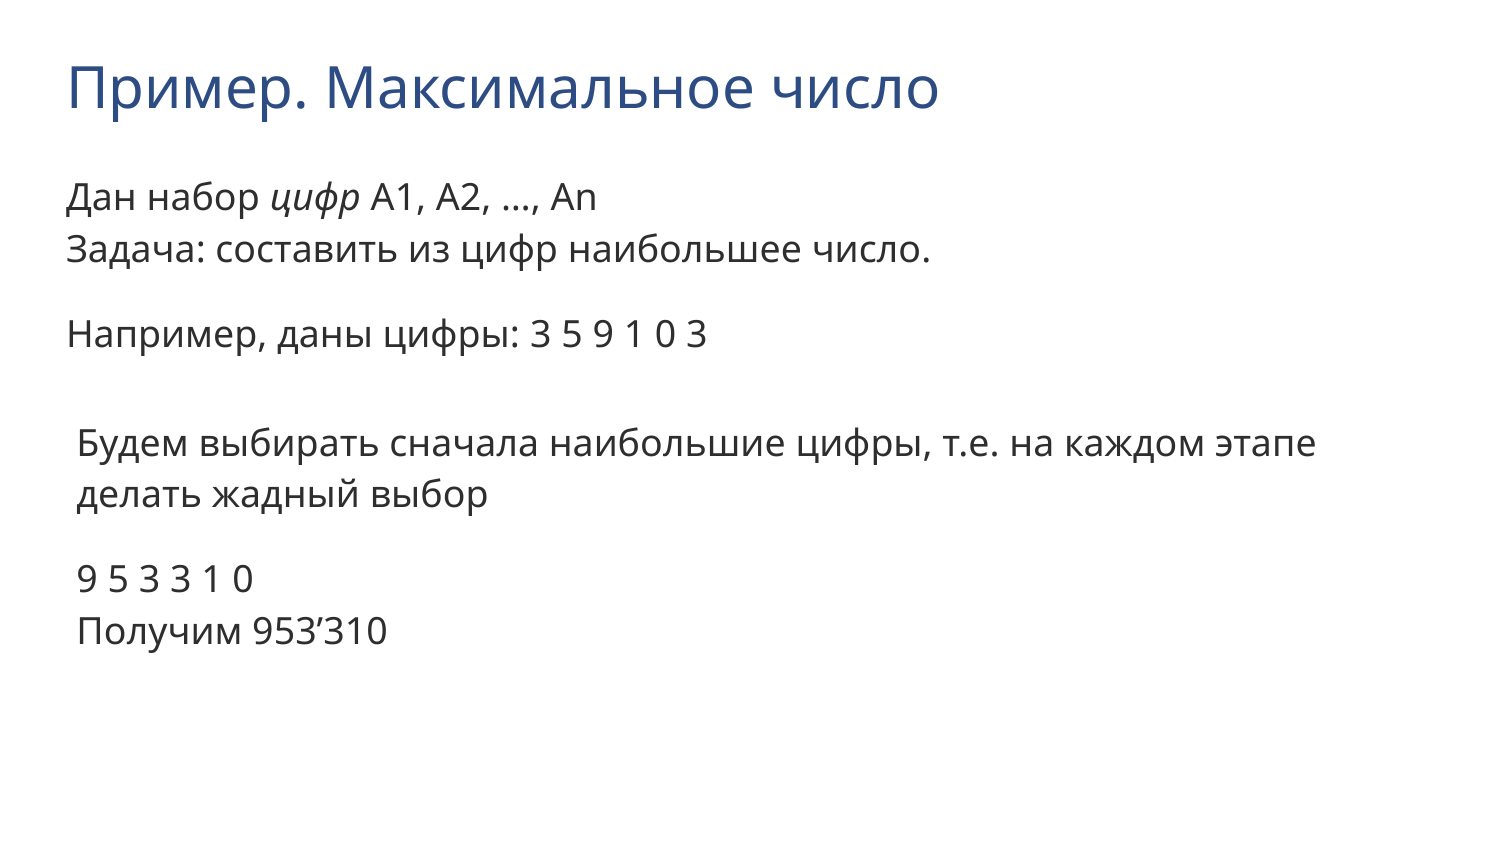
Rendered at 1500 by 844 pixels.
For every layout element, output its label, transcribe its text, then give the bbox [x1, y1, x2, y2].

list Будем выбирать сначала наибольшие цифры, т.е. на каждом этапе делать жадный выбор 9 5 3 3 1 0 Получим 953’310 [61, 396, 1460, 614]
title Пример. Максимальное число [51, 35, 1449, 130]
list Дан набор цифр A1, A2, …, An Задача: составить из цифр наибольшее число. Например, даны цифры: 3 5 9 1 0 3 [51, 151, 1449, 368]
